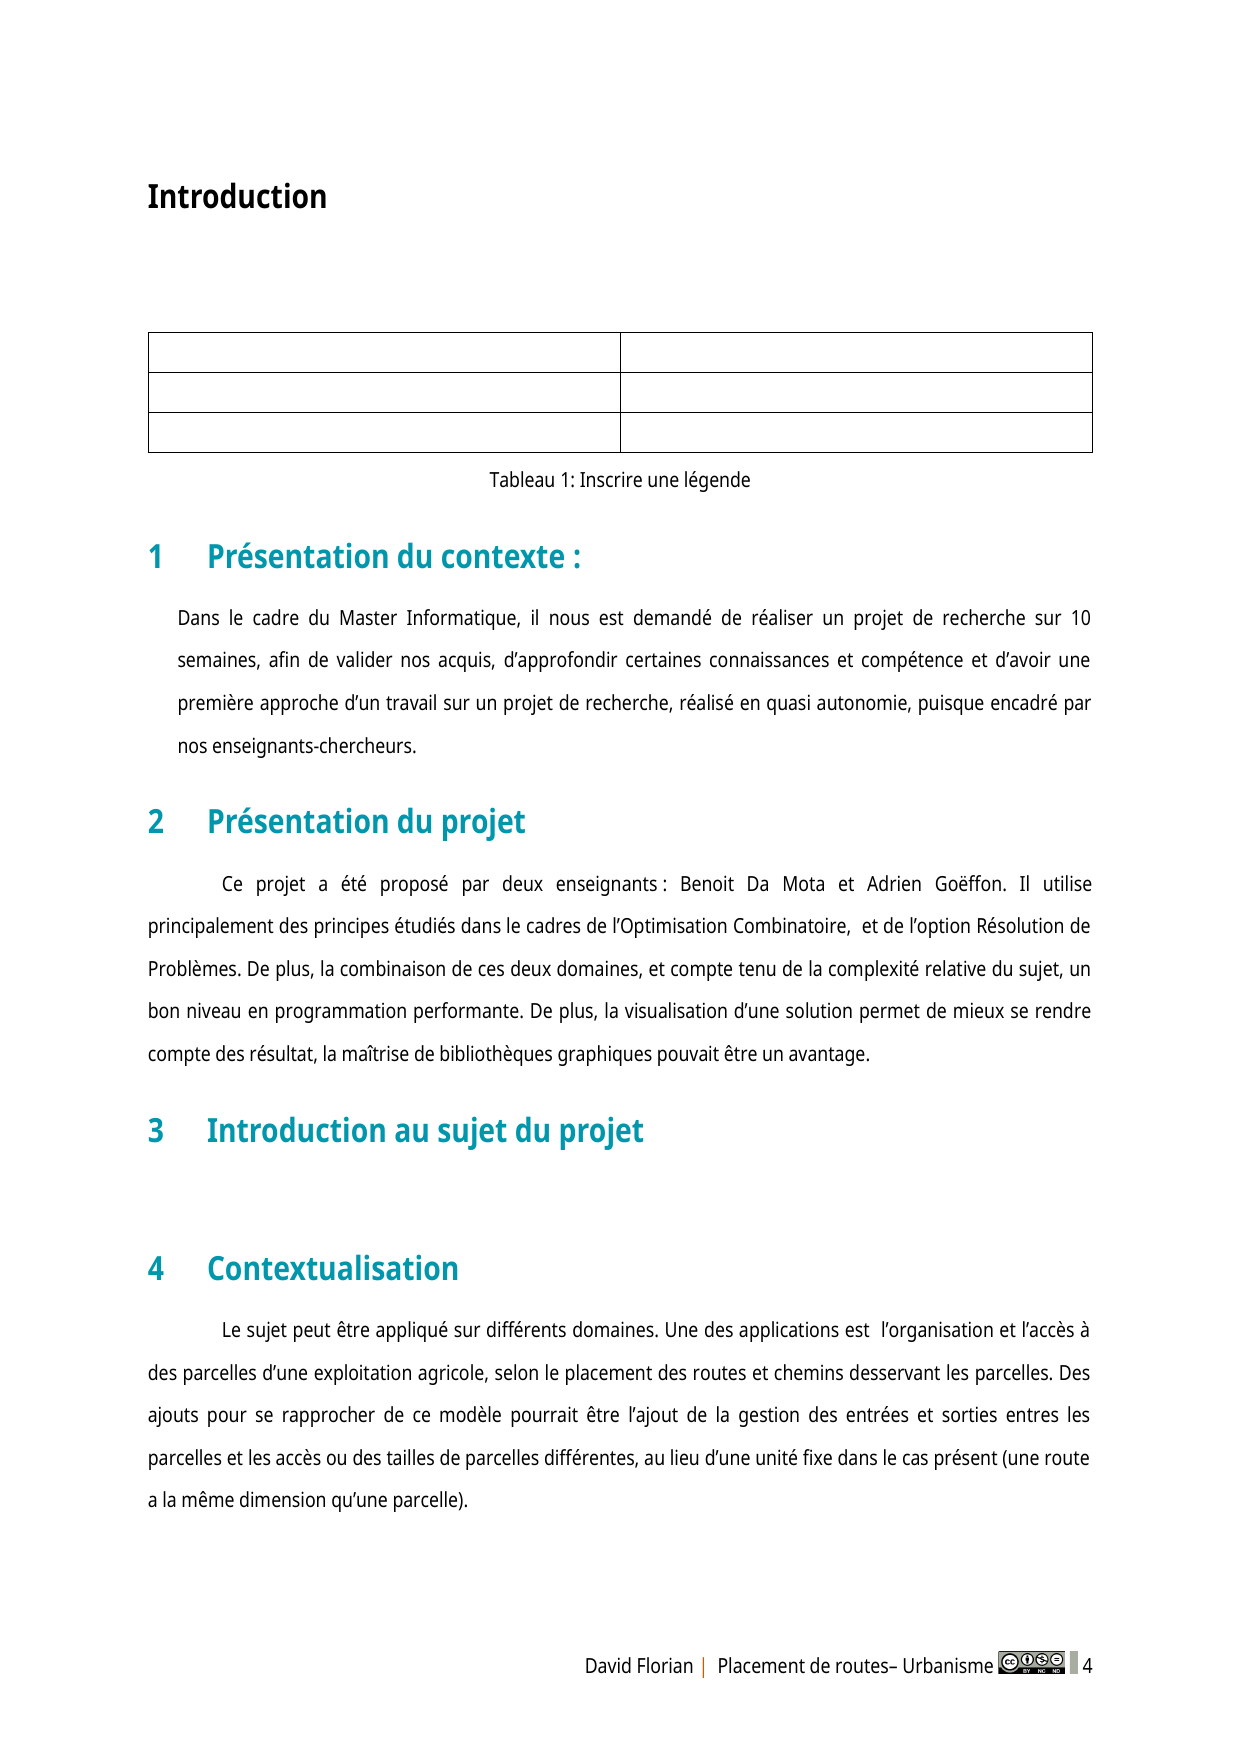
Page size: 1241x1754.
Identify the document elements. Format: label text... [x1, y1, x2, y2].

subtitle Introduction [148, 173, 1092, 218]
text Ce projet a été proposé par deux enseignants : Benoit Da Mota et Adrien Goëffon. Il utilise principalement des principes étudiés dans le cadres de l’Optimisation Combinatoire, et de l’option Résolution de Problèmes. De plus, la combinaison de ces deux domaines, et compte tenu de la complexité relative du sujet, un bon niveau en programmation performante. De plus, la visualisation d’une solution permet de mieux se rendre compte des résultat, la maîtrise de bibliothèques graphiques pouvait être un avantage. [148, 869, 1092, 1068]
list Dans le cadre du Master Informatique, il nous est demandé de réaliser un projet de recherche sur 10 semaines, afin de valider nos acquis, d’approfondir certaines connaissances et compétence et d’avoir une première approche d’un travail sur un projet de recherche, réalisé en quasi autonomie, puisque encadré par nos enseignants-chercheurs. [148, 603, 1092, 759]
subtitle Contextualisation [148, 1245, 1092, 1290]
text Le sujet peut être appliqué sur différents domaines. Une des applications est l’organisation et l’accès à des parcelles d’une exploitation agricole, selon le placement des routes et chemins desservant les parcelles. Des ajouts pour se rapprocher de ce modèle pourrait être l’ajout de la gestion des entrées et sorties entres les parcelles et les accès ou des tailles de parcelles différentes, au lieu d’une unité fixe dans le cas présent (une route a la même dimension qu’une parcelle). [148, 1315, 1092, 1514]
table_header [621, 333, 1092, 372]
picture [998, 1651, 1065, 1674]
subtitle Introduction au sujet du projet [148, 1107, 1092, 1152]
table_cell [149, 413, 620, 452]
picture [1069, 1651, 1078, 1674]
subtitle Présentation du projet [148, 798, 1092, 844]
table_header [149, 333, 620, 372]
table_cell [621, 373, 1092, 412]
table_cell [149, 373, 620, 412]
text Tableau 1: Inscrire une légende [148, 465, 1092, 493]
subtitle Présentation du contexte : [148, 532, 1092, 578]
table_cell [621, 413, 1092, 452]
